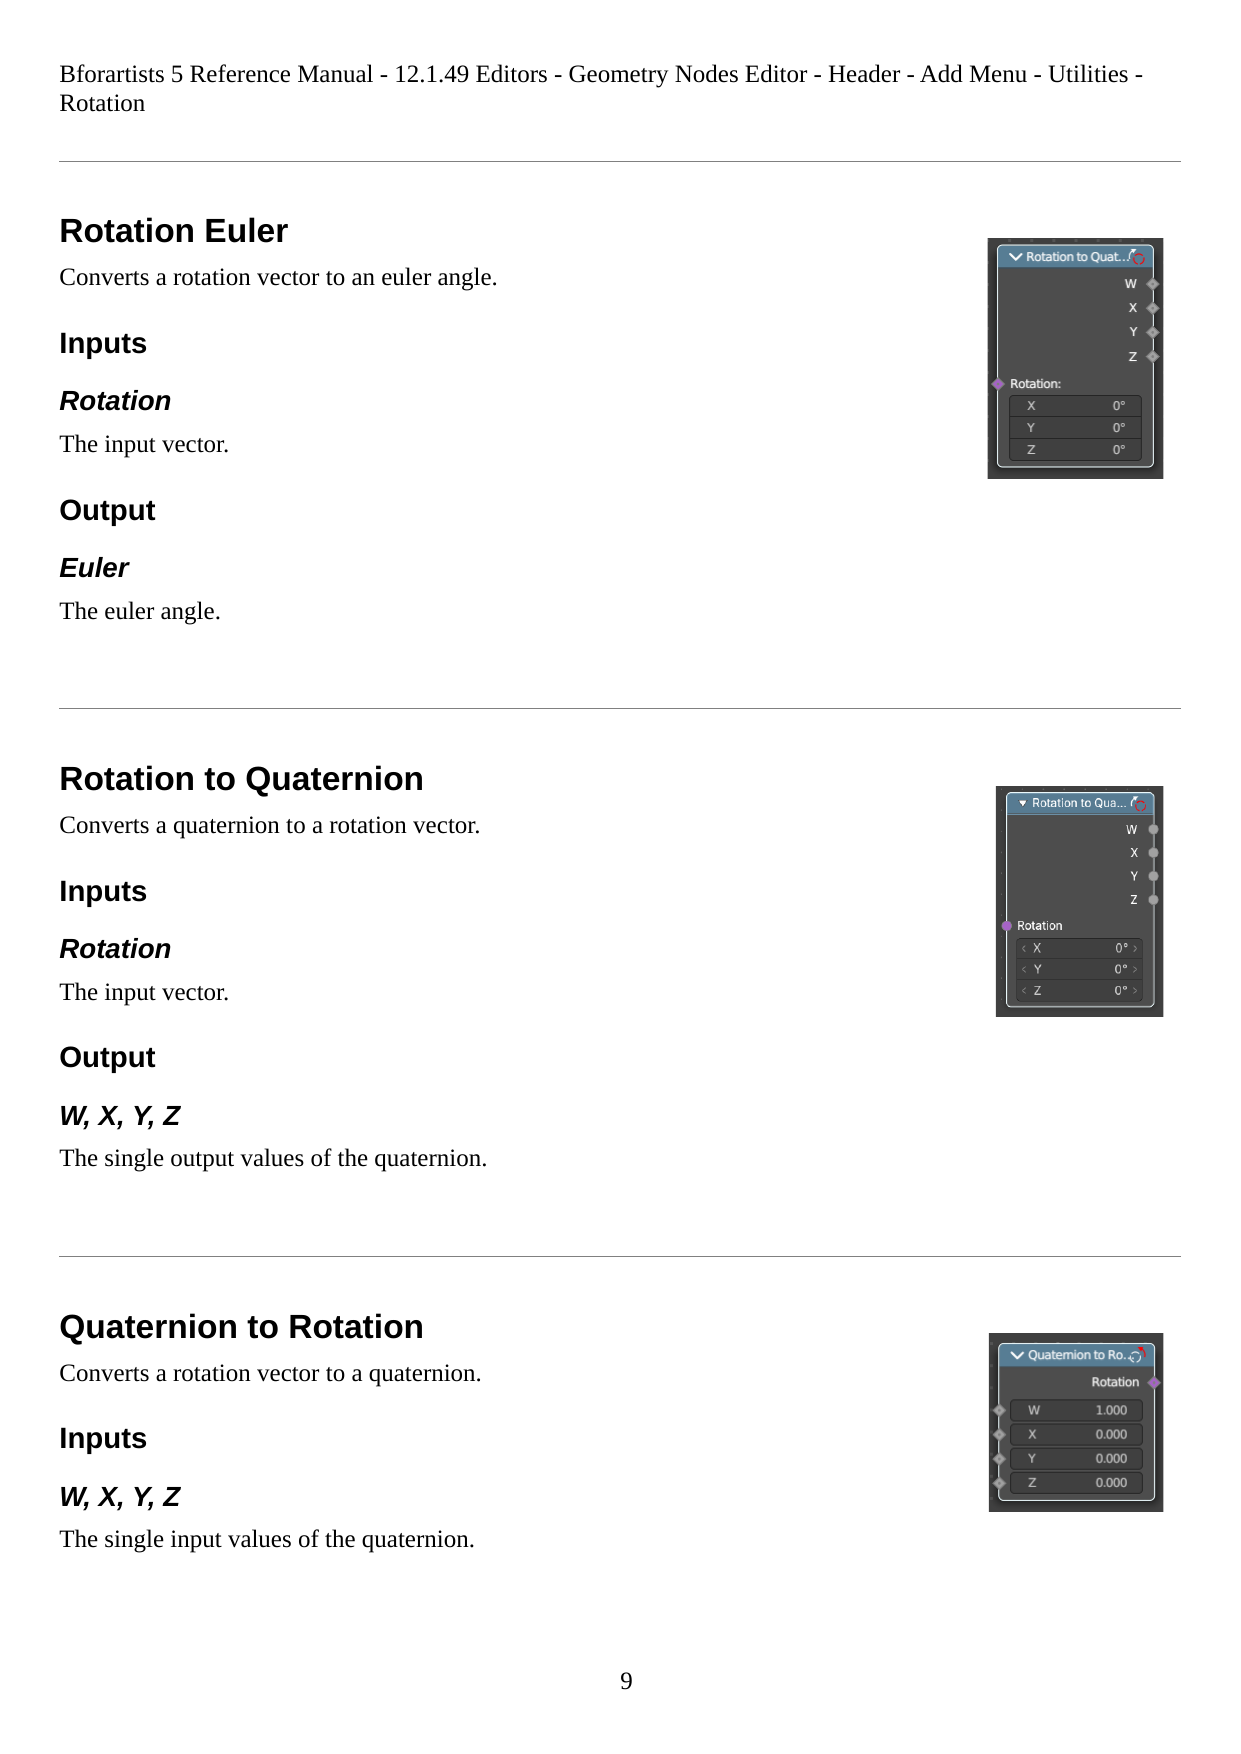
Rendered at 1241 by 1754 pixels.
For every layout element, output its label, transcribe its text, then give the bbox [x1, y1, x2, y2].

subtitle [1164, 1421, 1181, 1455]
subtitle W, X, Y, Z [59, 1480, 988, 1512]
subtitle Inputs [59, 326, 987, 359]
subtitle [1164, 384, 1181, 416]
picture [987, 238, 1164, 479]
subtitle Euler [59, 551, 1181, 583]
text Converts a rotation vector to an euler angle. [59, 262, 987, 291]
subtitle Quaternion to Rotation [59, 1307, 1181, 1345]
picture [988, 1333, 1164, 1512]
text The input vector. [59, 429, 987, 458]
subtitle Rotation to Quaternion [59, 759, 1181, 797]
text Converts a quaternion to a rotation vector. [59, 810, 995, 839]
subtitle [1164, 932, 1181, 964]
subtitle [1164, 1480, 1181, 1512]
subtitle [1164, 874, 1181, 907]
text The single input values of the quaternion. [59, 1524, 1181, 1553]
subtitle Output [59, 493, 1181, 526]
text The single output values of the quaternion. [59, 1143, 1181, 1172]
text Converts a rotation vector to a quaternion. [59, 1358, 988, 1387]
subtitle Rotation [59, 932, 995, 964]
subtitle Inputs [59, 1421, 988, 1455]
subtitle Rotation [59, 384, 987, 416]
text [1164, 977, 1181, 1006]
text The input vector. [59, 977, 995, 1006]
subtitle Rotation Euler [59, 211, 1181, 250]
subtitle Inputs [59, 874, 995, 907]
subtitle W, X, Y, Z [59, 1099, 1181, 1131]
text [1164, 429, 1181, 458]
subtitle Output [59, 1040, 1181, 1074]
text The euler angle. [59, 596, 1181, 624]
subtitle [1164, 326, 1181, 359]
picture [995, 786, 1164, 1017]
